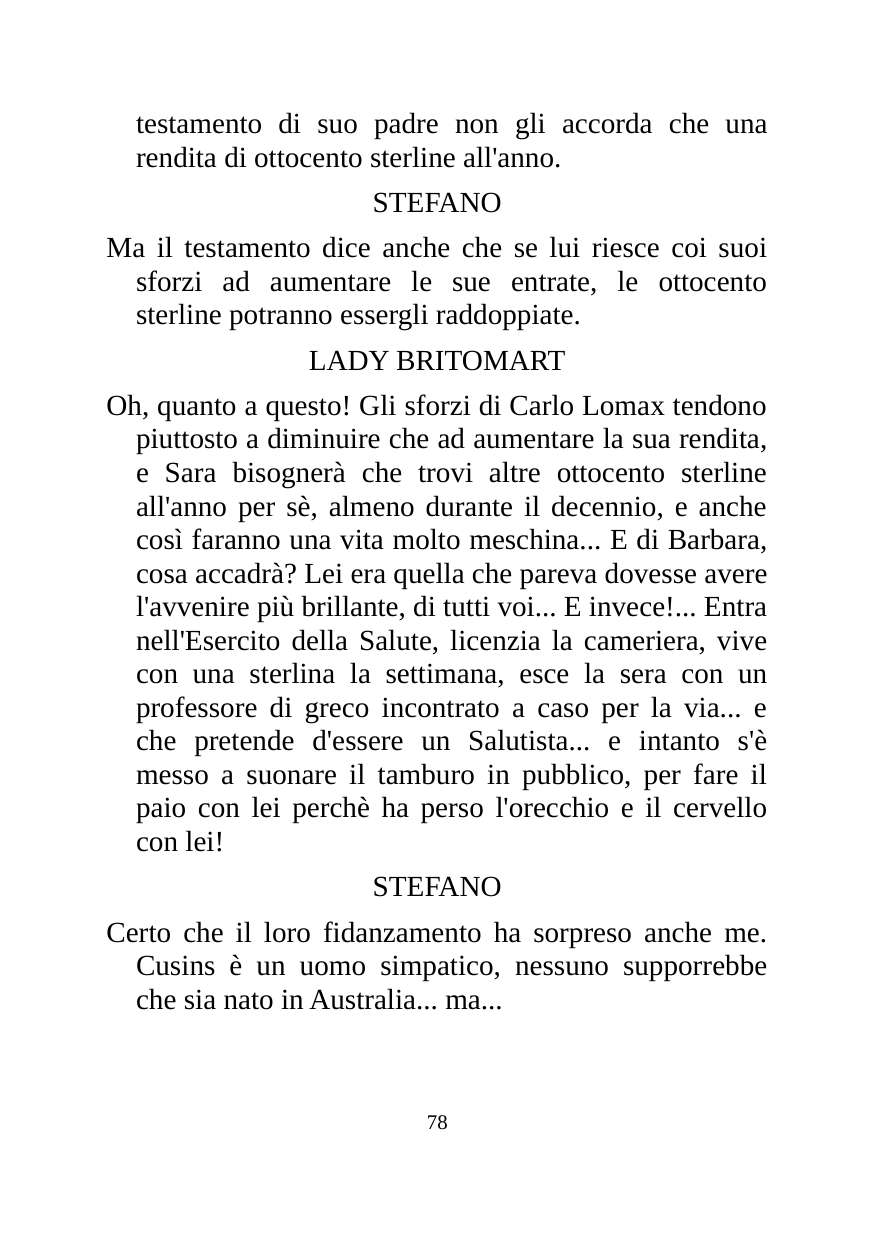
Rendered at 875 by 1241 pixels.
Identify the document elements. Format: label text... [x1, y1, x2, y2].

text testamento di suo padre non gli accorda che una rendita di ottocento sterline all'anno. [106, 106, 768, 173]
text STEFANO [106, 869, 768, 903]
text Certo che il loro fidanzamento ha sorpreso anche me. Cusins è un uomo simpatico, nessuno supporrebbe che sia nato in Australia... ma... [106, 915, 768, 1015]
text STEFANO [106, 185, 768, 219]
text LADY BRITOMART [106, 343, 768, 376]
text Oh, quanto a questo! Gli sforzi di Carlo Lomax tendono piuttosto a diminuire che ad aumentare la sua rendita, e Sara bisognerà che trovi altre ottocento sterline all'anno per sè, almeno durante il decennio, e anche così faranno una vita molto meschina... E di Barbara, cosa accadrà? Lei era quella che pareva dovesse avere l'avvenire più brillante, di tutti voi... E invece!... Entra nell'Esercito della Salute, licenzia la cameriera, vive con una sterlina la settimana, esce la sera con un professore di greco incontrato a caso per la via... e che pretende d'essere un Salutista... e intanto s'è messo a suonare il tamburo in pubblico, per fare il paio con lei perchè ha perso l'orecchio e il cervello con lei! [106, 388, 768, 858]
text Ma il testamento dice anche che se lui riesce coi suoi sforzi ad aumentare le sue entrate, le ottocento sterline potranno essergli raddoppiate. [106, 230, 768, 331]
